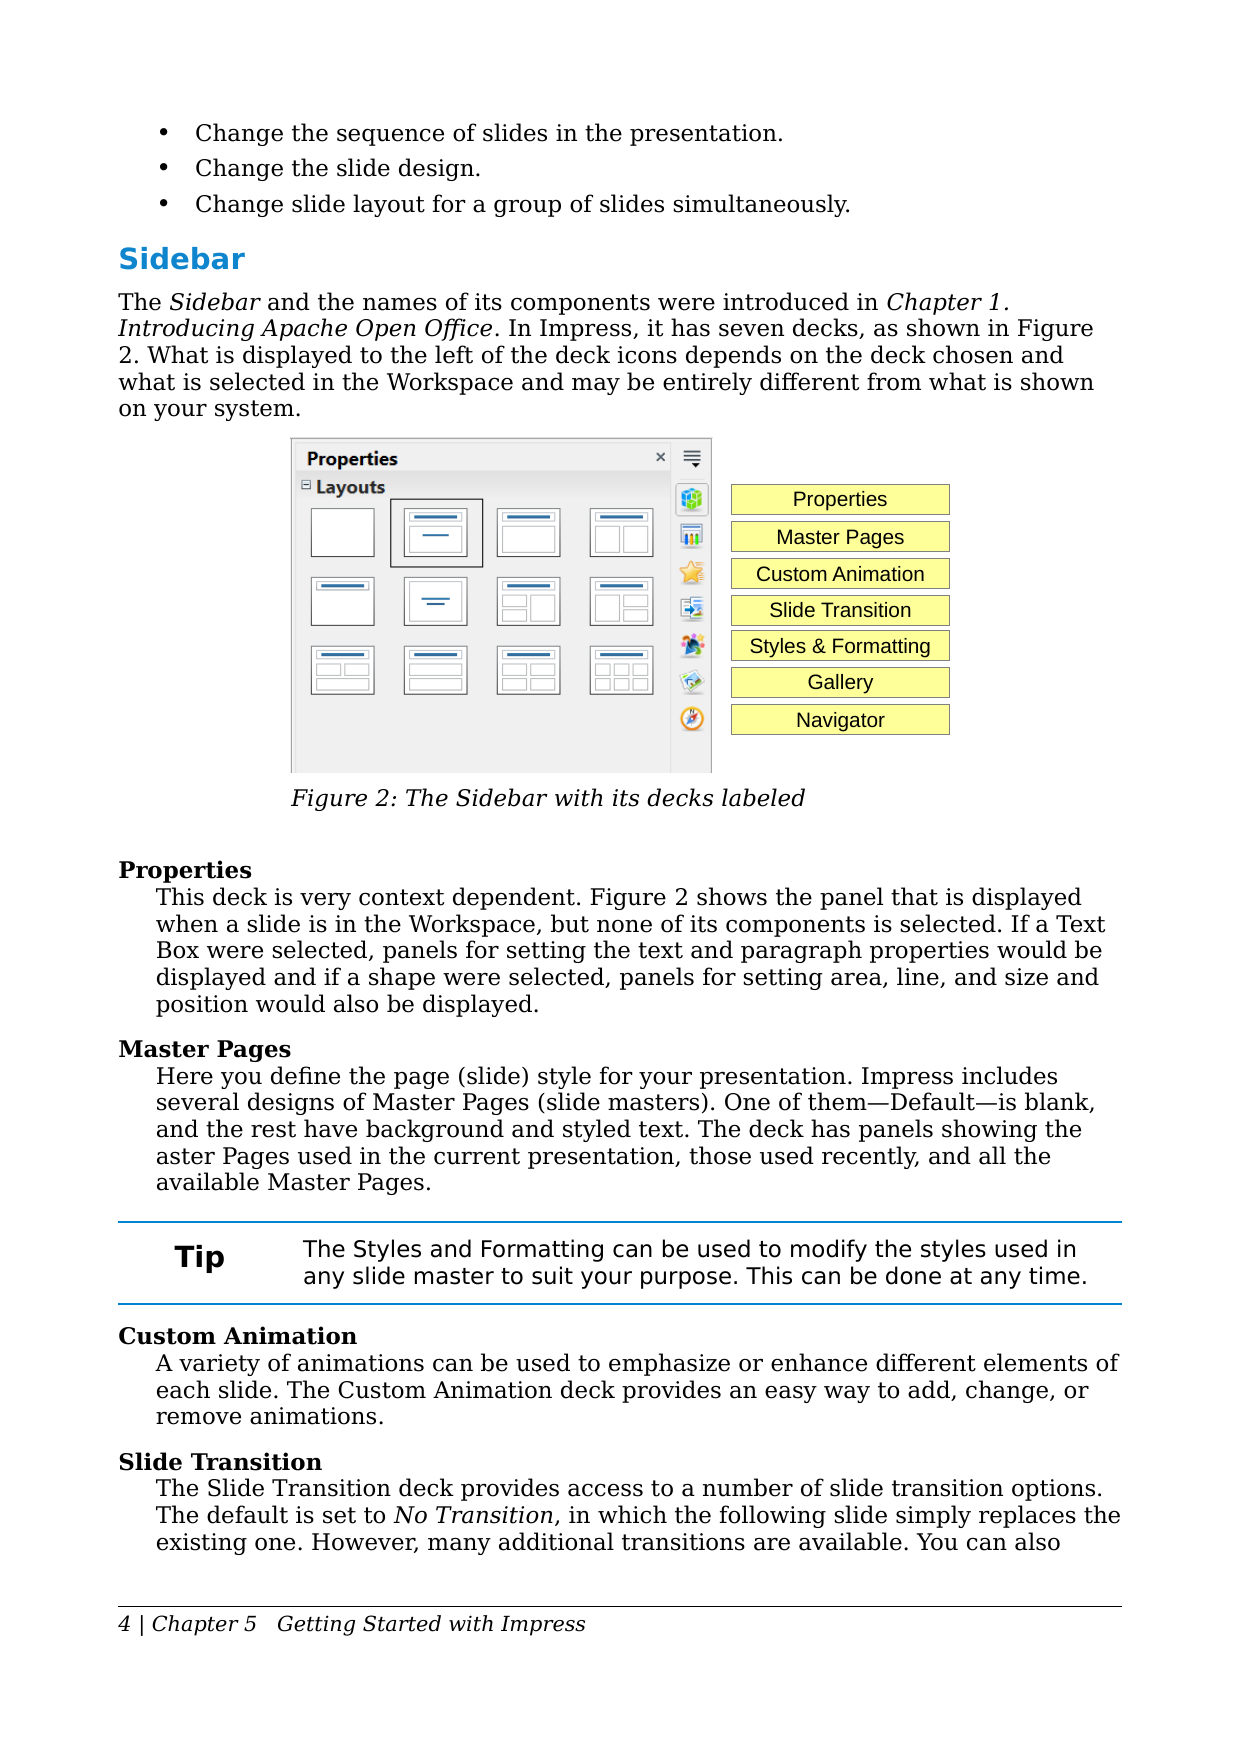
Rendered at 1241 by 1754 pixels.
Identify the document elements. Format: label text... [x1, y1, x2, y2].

text This deck is very context dependent. Figure 2 shows the panel that is displayed when a slide is in the Workspace, but none of its components is selected. If a Text Box were selected, panels for setting the text and paragraph properties would be displayed and if a shape were selected, panels for setting area, line, and size and position would also be displayed. [156, 884, 1122, 1018]
text Slide Transition [118, 1448, 1122, 1475]
list Change slide layout for a group of slides simultaneously. [156, 189, 1122, 218]
text Master Pages [118, 1036, 1122, 1063]
text Properties [118, 857, 1122, 884]
subtitle Sidebar [118, 242, 1122, 276]
text A variety of animations can be used to emphasize or enhance different elements of each slide. The Custom Animation deck provides an easy way to add, change, or remove animations. [156, 1350, 1122, 1430]
text The Sidebar and the names of its components were introduced in Chapter 1. Introducing Apache Open Office. In Impress, it has seven decks, as shown in Figure 2. What is displayed to the left of the deck icons depends on the deck chosen and what is selected in the Workspace and may be entirely different from what is shown on your system. [118, 289, 1122, 422]
text The Slide Transition deck provides access to a number of slide transition options. The default is set to No Transition, in which the following slide simply replaces the existing one. However, many additional transitions are available. You can also [156, 1475, 1122, 1555]
text Figure 2: The Sidebar with its decks labeled [291, 786, 949, 812]
table_header The Styles and Formatting can be used to modify the styles used in any slide master to suit your purpose. This can be done at any time. [281, 1223, 1122, 1303]
text Custom Animation [118, 1323, 1122, 1350]
list Change the sequence of slides in the presentation. [156, 118, 1122, 147]
picture [290, 434, 713, 773]
table_header Tip [118, 1223, 281, 1303]
list Change the slide design. [156, 153, 1122, 183]
text Here you define the page (slide) style for your presentation. Impress includes several designs of Master Pages (slide masters). One of them—Default—is blank, and the rest have background and styled text. The deck has panels showing the aster Pages used in the current presentation, those used recently, and all the available Master Pages. [156, 1063, 1122, 1196]
